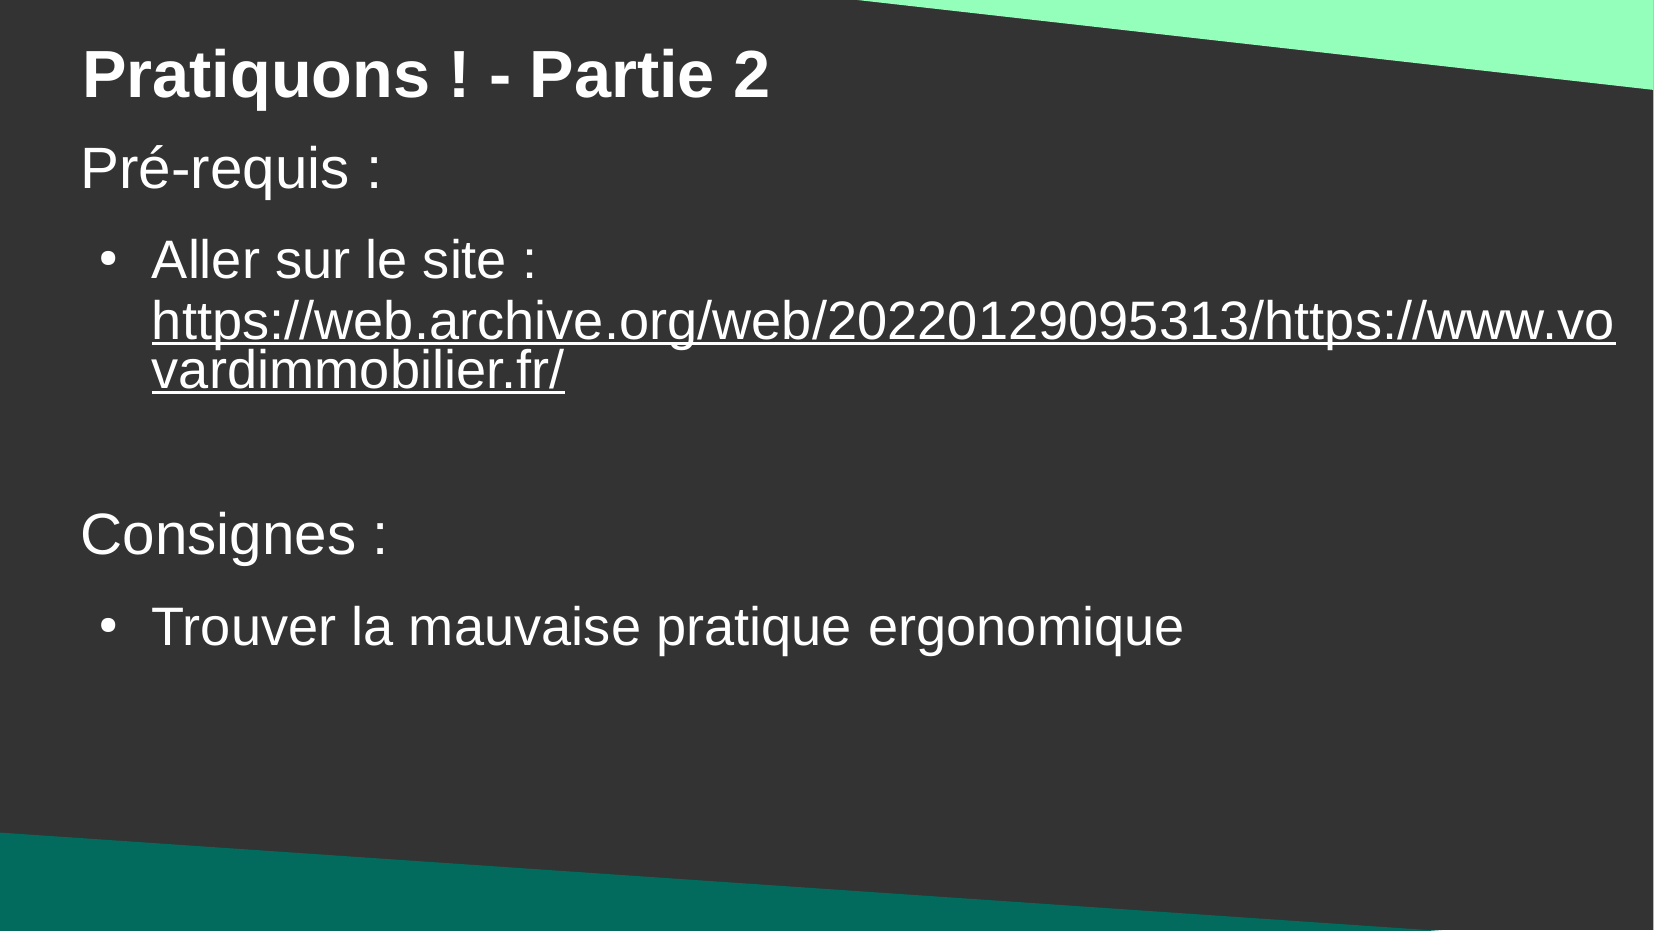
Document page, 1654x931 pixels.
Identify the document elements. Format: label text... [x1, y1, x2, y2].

text_box [857, 0, 1654, 90]
title Pratiquons ! - Partie 2 [82, 37, 1571, 114]
list Consignes : Trouver la mauvaise pratique ergonomique [80, 501, 1620, 662]
list Pré-requis : Aller sur le site : https://web.archive.org/web/20220129095313/https://www.vovardimmobilier.fr/ [80, 135, 1620, 414]
